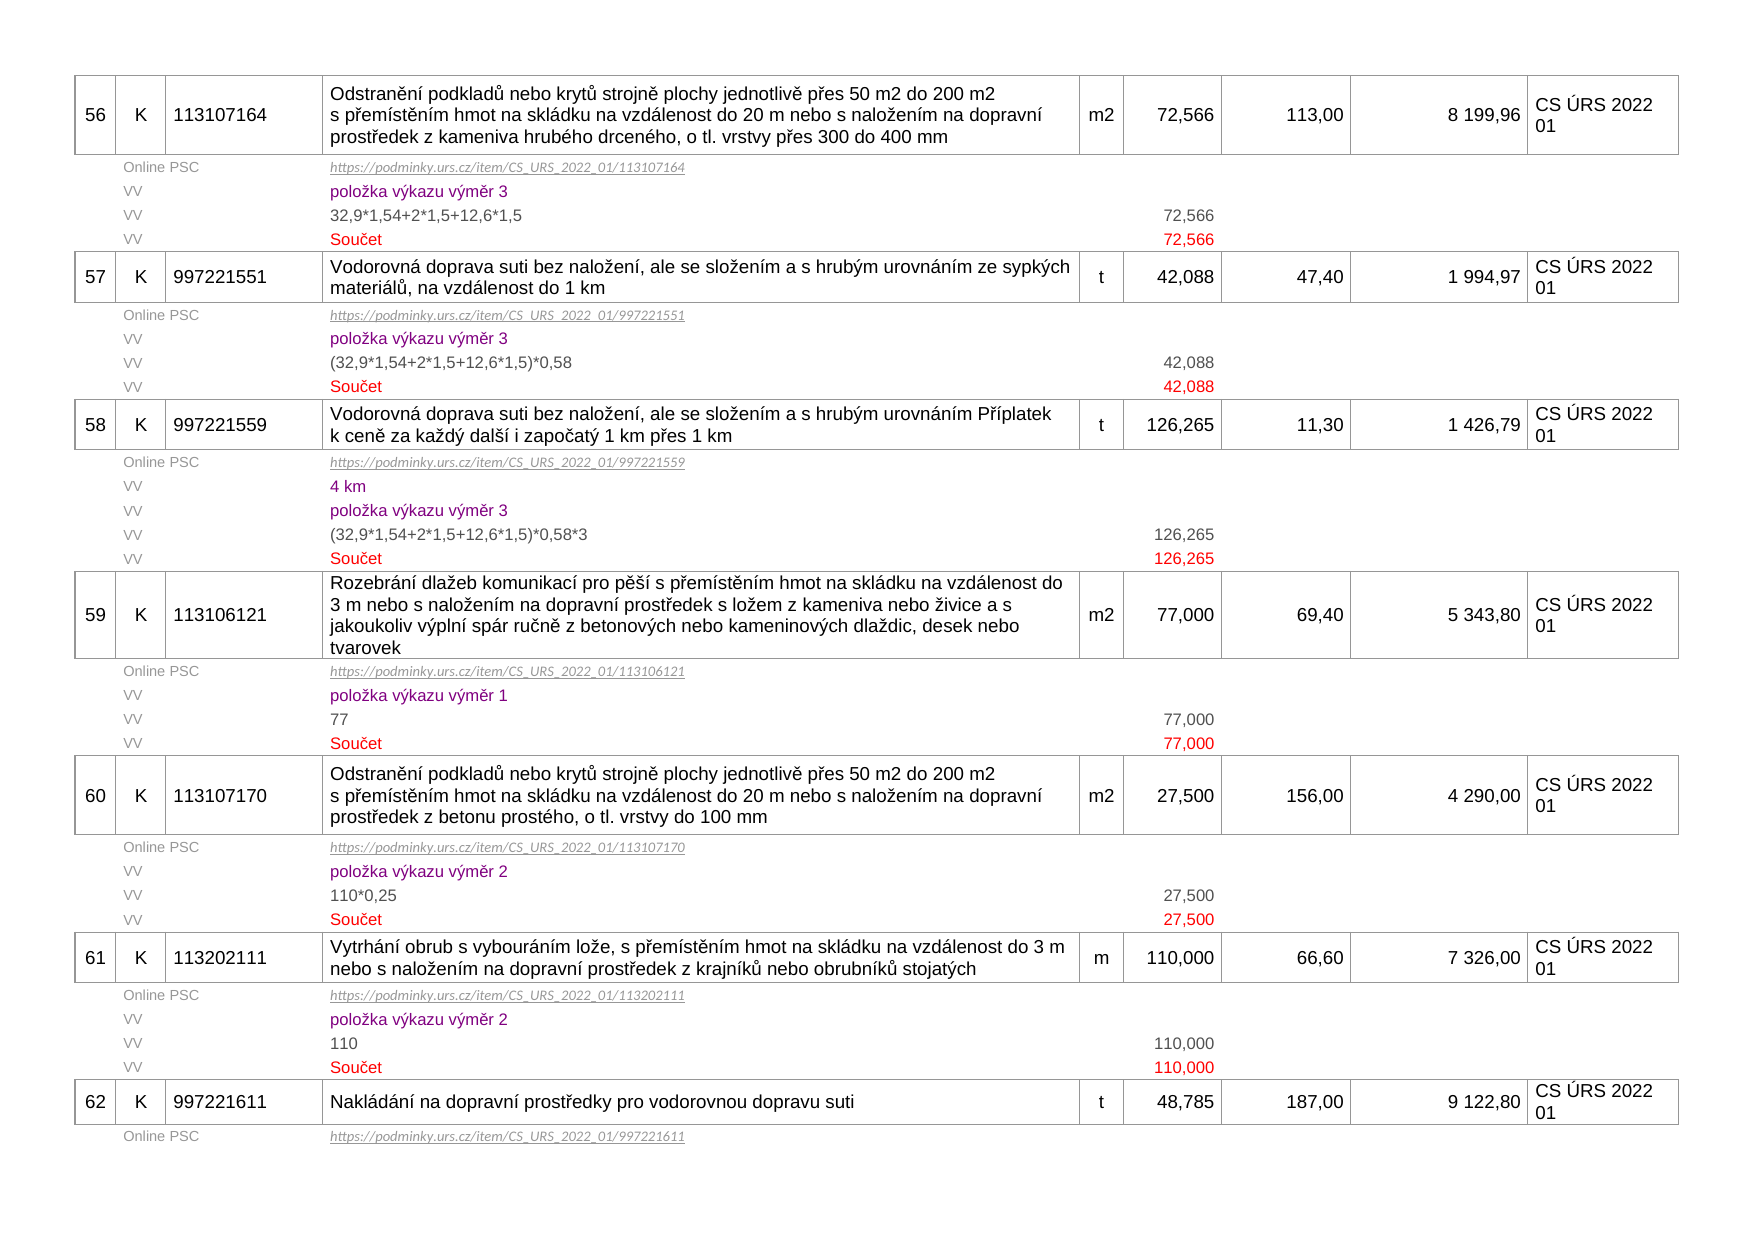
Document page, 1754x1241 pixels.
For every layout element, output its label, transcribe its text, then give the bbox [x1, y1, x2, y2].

table_cell [1221, 835, 1351, 859]
table_cell [1221, 908, 1351, 932]
table_cell 42,088 [1124, 252, 1221, 302]
table_cell [75, 859, 116, 883]
table_cell [1351, 179, 1528, 203]
table_cell [1079, 1055, 1123, 1079]
table_cell [1079, 475, 1123, 498]
table_cell [1079, 1031, 1123, 1055]
table_cell položka výkazu výměr 3 [323, 327, 1079, 351]
table_cell 27,500 [1123, 908, 1221, 932]
table_cell [1079, 327, 1123, 351]
table_cell Součet [323, 908, 1079, 932]
table_cell https://podminky.urs.cz/item/CS_URS_2022_01/113106121 [323, 659, 1079, 683]
table_cell 48,785 [1124, 1080, 1221, 1123]
table_cell [1528, 499, 1679, 523]
table_cell Online PSC [116, 659, 323, 683]
table_cell 69,40 [1222, 572, 1350, 658]
table_cell 4 290,00 [1351, 756, 1527, 834]
table_cell 126,265 [1123, 547, 1221, 571]
table_cell [1528, 523, 1679, 547]
table_cell [1123, 179, 1221, 203]
table_cell [1351, 375, 1528, 399]
table_cell [1351, 203, 1528, 227]
table_cell Odstranění podkladů nebo krytů strojně plochy jednotlivě přes 50 m2 do 200 m2 s přemístěním hmot na skládku na vzdálenost do 20 m nebo s naložením na dopravní prostředek z betonu prostého, o tl. vrstvy do 100 mm [323, 756, 1079, 834]
table_cell [1221, 179, 1351, 203]
table_cell VV [116, 375, 166, 399]
table_cell [166, 707, 323, 731]
table_cell [75, 179, 116, 203]
table_cell VV [116, 547, 166, 571]
table_cell 60 [76, 756, 115, 834]
table_cell CS ÚRS 2022 01 [1528, 76, 1678, 154]
table_cell 61 [76, 933, 115, 982]
table_cell [1528, 707, 1679, 731]
table_cell t [1080, 400, 1123, 449]
table_cell VV [116, 859, 166, 883]
table_cell 66,60 [1222, 933, 1350, 982]
table_cell [1528, 547, 1679, 571]
table_cell [166, 908, 323, 932]
table_cell 11,30 [1222, 400, 1350, 449]
table_cell [1351, 351, 1528, 375]
table_cell 62 [76, 1080, 115, 1123]
table_cell [1079, 1007, 1123, 1031]
table_cell 47,40 [1222, 252, 1350, 302]
table_cell [1123, 659, 1221, 683]
table_cell K [116, 252, 165, 302]
table_cell [75, 683, 116, 707]
table_cell Součet [323, 375, 1079, 399]
table_cell [1528, 303, 1679, 327]
table_cell [1079, 707, 1123, 731]
table_cell [166, 375, 323, 399]
table_cell [166, 499, 323, 523]
table_cell [1528, 1007, 1679, 1031]
table_cell 110,000 [1124, 933, 1221, 982]
table_cell [1351, 303, 1528, 327]
table_cell 1 426,79 [1351, 400, 1527, 449]
table_cell 187,00 [1222, 1080, 1350, 1123]
table_cell [1351, 155, 1528, 179]
table_cell [1123, 475, 1221, 498]
table_cell položka výkazu výměr 3 [323, 499, 1079, 523]
table_cell [1221, 683, 1351, 707]
table_cell [1351, 859, 1528, 883]
table_cell 77,000 [1124, 572, 1221, 658]
table_cell [1221, 155, 1351, 179]
table_cell [166, 523, 323, 547]
table_cell [75, 475, 116, 498]
table_cell 113107164 [166, 76, 322, 154]
table_cell 126,265 [1124, 400, 1221, 449]
table_cell [1351, 835, 1528, 859]
table_cell VV [116, 351, 166, 375]
table_cell [75, 375, 116, 399]
table_cell [1528, 731, 1679, 755]
table_cell [75, 303, 116, 327]
table_cell [1123, 155, 1221, 179]
table_cell 110*0,25 [323, 884, 1079, 907]
table_cell [75, 1031, 116, 1055]
table_cell [75, 1125, 116, 1148]
table_cell K [116, 756, 165, 834]
table_cell [1351, 707, 1528, 731]
table_cell [75, 499, 116, 523]
table_cell [1528, 1125, 1679, 1148]
table_cell [1528, 327, 1679, 351]
table_cell [1528, 155, 1679, 179]
table_cell t [1080, 252, 1123, 302]
table_cell [1079, 884, 1123, 907]
table_cell VV [116, 327, 166, 351]
table_cell 156,00 [1222, 756, 1350, 834]
table_cell 77 [323, 707, 1079, 731]
table_cell [75, 227, 116, 251]
table_cell 58 [76, 400, 115, 449]
table_cell https://podminky.urs.cz/item/CS_URS_2022_01/997221611 [323, 1125, 1079, 1148]
table_cell 42,088 [1123, 375, 1221, 399]
table_cell [1221, 1125, 1351, 1148]
table_cell [166, 179, 323, 203]
table_cell [166, 683, 323, 707]
table_cell [1079, 303, 1123, 327]
table_cell [1528, 227, 1679, 251]
table_cell 4 km [323, 475, 1079, 498]
table_cell 997221551 [166, 252, 322, 302]
table_cell [1079, 450, 1123, 474]
table_cell 8 199,96 [1351, 76, 1527, 154]
table_cell 77,000 [1123, 731, 1221, 755]
table_cell https://podminky.urs.cz/item/CS_URS_2022_01/997221559 [323, 450, 1079, 474]
table_cell [75, 203, 116, 227]
table_cell [1079, 731, 1123, 755]
table_cell [1079, 659, 1123, 683]
table_cell [1351, 547, 1528, 571]
table_cell [1528, 659, 1679, 683]
table_cell [75, 450, 116, 474]
table_cell [1221, 707, 1351, 731]
table_cell [1123, 683, 1221, 707]
table_cell CS ÚRS 2022 01 [1528, 400, 1678, 449]
table_cell [1123, 859, 1221, 883]
table_cell [166, 475, 323, 498]
table_cell [1528, 884, 1679, 907]
table_cell Vodorovná doprava suti bez naložení, ale se složením a s hrubým urovnáním Příplatek k ceně za každý další i započatý 1 km přes 1 km [323, 400, 1079, 449]
table_cell [1079, 155, 1123, 179]
table_cell [166, 547, 323, 571]
table_cell [1221, 731, 1351, 755]
table_cell VV [116, 1007, 166, 1031]
table_cell VV [116, 908, 166, 932]
table_cell [1123, 983, 1221, 1007]
table_cell 59 [76, 572, 115, 658]
table_cell [1079, 859, 1123, 883]
table_cell m2 [1080, 756, 1123, 834]
table_cell Online PSC [116, 155, 323, 179]
table_cell [166, 1055, 323, 1079]
table_cell [1123, 1007, 1221, 1031]
table_cell https://podminky.urs.cz/item/CS_URS_2022_01/113202111 [323, 983, 1079, 1007]
table_cell [1528, 683, 1679, 707]
table_cell [166, 227, 323, 251]
table_cell 113107170 [166, 756, 322, 834]
table_cell [1528, 179, 1679, 203]
table_cell [1221, 1007, 1351, 1031]
table_cell [1123, 303, 1221, 327]
table_cell položka výkazu výměr 2 [323, 859, 1079, 883]
table_cell 5 343,80 [1351, 572, 1527, 658]
table_cell položka výkazu výměr 3 [323, 179, 1079, 203]
table_cell 997221611 [166, 1080, 322, 1123]
table_cell [1079, 683, 1123, 707]
table_cell VV [116, 731, 166, 755]
table_cell [1123, 835, 1221, 859]
table_cell [166, 1031, 323, 1055]
table_cell [1221, 547, 1351, 571]
table_cell [1528, 983, 1679, 1007]
table_cell t [1080, 1080, 1123, 1123]
table_cell [75, 351, 116, 375]
table_cell [1221, 499, 1351, 523]
table_cell [75, 155, 116, 179]
table_cell [1221, 203, 1351, 227]
table_cell položka výkazu výměr 2 [323, 1007, 1079, 1031]
table_cell Součet [323, 227, 1079, 251]
table_cell VV [116, 523, 166, 547]
table_cell [75, 547, 116, 571]
table_cell [1221, 523, 1351, 547]
table_cell 113,00 [1222, 76, 1350, 154]
table_cell Online PSC [116, 450, 323, 474]
table_cell 77,000 [1123, 707, 1221, 731]
table_cell [1528, 351, 1679, 375]
table_cell Online PSC [116, 983, 323, 1007]
table_cell [75, 1055, 116, 1079]
table_cell položka výkazu výměr 1 [323, 683, 1079, 707]
table_cell [1079, 908, 1123, 932]
table_cell [1221, 983, 1351, 1007]
table_cell [1528, 475, 1679, 498]
table_cell VV [116, 884, 166, 907]
table_cell K [116, 400, 165, 449]
table_cell [1351, 683, 1528, 707]
table_cell VV [116, 203, 166, 227]
table_cell CS ÚRS 2022 01 [1528, 572, 1678, 658]
table_cell [75, 707, 116, 731]
table_cell [1221, 1055, 1351, 1079]
table_cell [1528, 835, 1679, 859]
table_cell [1221, 659, 1351, 683]
table_cell [1351, 499, 1528, 523]
table_cell [1079, 375, 1123, 399]
table_cell 9 122,80 [1351, 1080, 1527, 1123]
table_cell [1079, 983, 1123, 1007]
table_cell 56 [76, 76, 115, 154]
table_cell [1123, 327, 1221, 351]
table_cell VV [116, 1055, 166, 1079]
table_cell VV [116, 499, 166, 523]
table_cell (32,9*1,54+2*1,5+12,6*1,5)*0,58*3 [323, 523, 1079, 547]
table_cell K [116, 933, 165, 982]
table_cell https://podminky.urs.cz/item/CS_URS_2022_01/113107164 [323, 155, 1079, 179]
table_cell [1351, 327, 1528, 351]
table_cell [166, 1007, 323, 1031]
table_cell Online PSC [116, 1125, 323, 1148]
table_cell [1528, 1031, 1679, 1055]
table_cell [1079, 203, 1123, 227]
table_cell [1221, 1031, 1351, 1055]
table_cell K [116, 76, 165, 154]
table_cell VV [116, 179, 166, 203]
table_cell [1221, 303, 1351, 327]
table_cell 72,566 [1123, 203, 1221, 227]
table_cell [1351, 1031, 1528, 1055]
table_cell CS ÚRS 2022 01 [1528, 1080, 1678, 1123]
table_cell Rozebrání dlažeb komunikací pro pěší s přemístěním hmot na skládku na vzdálenost do 3 m nebo s naložením na dopravní prostředek s ložem z kameniva nebo živice a s jakoukoliv výplní spár ručně z betonových nebo kameninových dlaždic, desek nebo tvarovek [323, 572, 1079, 658]
table_cell [75, 731, 116, 755]
table_cell [1351, 1125, 1528, 1148]
table_cell [1221, 375, 1351, 399]
table_cell m2 [1080, 76, 1123, 154]
table_cell [75, 983, 116, 1007]
table_cell [1528, 375, 1679, 399]
table_cell [1079, 523, 1123, 547]
table_cell [166, 859, 323, 883]
table_cell [1351, 908, 1528, 932]
table_cell 7 326,00 [1351, 933, 1527, 982]
table_cell 110,000 [1123, 1055, 1221, 1079]
table_cell 110,000 [1123, 1031, 1221, 1055]
table_cell CS ÚRS 2022 01 [1528, 933, 1678, 982]
table_cell [1528, 450, 1679, 474]
table_cell VV [116, 475, 166, 498]
table_cell [75, 327, 116, 351]
table_cell 72,566 [1124, 76, 1221, 154]
table_cell [1123, 499, 1221, 523]
table_cell K [116, 572, 165, 658]
table_cell [1079, 547, 1123, 571]
table_cell https://podminky.urs.cz/item/CS_URS_2022_01/113107170 [323, 835, 1079, 859]
table_cell 110 [323, 1031, 1079, 1055]
table_cell Vytrhání obrub s vybouráním lože, s přemístěním hmot na skládku na vzdálenost do 3 m nebo s naložením na dopravní prostředek z krajníků nebo obrubníků stojatých [323, 933, 1079, 982]
table_cell 72,566 [1123, 227, 1221, 251]
table_cell 32,9*1,54+2*1,5+12,6*1,5 [323, 203, 1079, 227]
table_cell 126,265 [1123, 523, 1221, 547]
table_cell Online PSC [116, 303, 323, 327]
table_cell [1351, 450, 1528, 474]
table_cell [1221, 351, 1351, 375]
table_cell [1528, 908, 1679, 932]
table_cell VV [116, 683, 166, 707]
table_cell 27,500 [1124, 756, 1221, 834]
table_cell [1221, 475, 1351, 498]
table_cell 42,088 [1123, 351, 1221, 375]
table_cell [1351, 523, 1528, 547]
table_cell [1351, 1007, 1528, 1031]
table_cell https://podminky.urs.cz/item/CS_URS_2022_01/997221551 [323, 303, 1079, 327]
table_cell [1221, 450, 1351, 474]
table_cell [75, 835, 116, 859]
table_cell [75, 659, 116, 683]
table_cell [1079, 835, 1123, 859]
table_cell Vodorovná doprava suti bez naložení, ale se složením a s hrubým urovnáním ze sypkých materiálů, na vzdálenost do 1 km [323, 252, 1079, 302]
table_cell [1351, 1055, 1528, 1079]
table_cell VV [116, 1031, 166, 1055]
table_cell [1079, 1125, 1123, 1148]
table_cell Součet [323, 547, 1079, 571]
table_cell [1351, 227, 1528, 251]
table_cell 57 [76, 252, 115, 302]
table_cell [1351, 983, 1528, 1007]
table_cell [1221, 327, 1351, 351]
table_cell Součet [323, 731, 1079, 755]
table_cell [1123, 1125, 1221, 1148]
table_cell 113202111 [166, 933, 322, 982]
table_cell [1221, 227, 1351, 251]
table_cell [166, 351, 323, 375]
table_cell VV [116, 707, 166, 731]
table_cell [1079, 227, 1123, 251]
table_cell [166, 203, 323, 227]
table_cell Odstranění podkladů nebo krytů strojně plochy jednotlivě přes 50 m2 do 200 m2 s přemístěním hmot na skládku na vzdálenost do 20 m nebo s naložením na dopravní prostředek z kameniva hrubého drceného, o tl. vrstvy přes 300 do 400 mm [323, 76, 1079, 154]
table_cell [1351, 659, 1528, 683]
table_cell [1079, 499, 1123, 523]
table_cell [166, 327, 323, 351]
table_cell [1221, 859, 1351, 883]
table_cell [1528, 1055, 1679, 1079]
table_cell [75, 884, 116, 907]
table_cell 1 994,97 [1351, 252, 1527, 302]
table_cell VV [116, 227, 166, 251]
table_cell K [116, 1080, 165, 1123]
table_cell [1123, 450, 1221, 474]
table_cell CS ÚRS 2022 01 [1528, 756, 1678, 834]
table_cell [1079, 179, 1123, 203]
table_cell Online PSC [116, 835, 323, 859]
table_cell m2 [1080, 572, 1123, 658]
table_cell CS ÚRS 2022 01 [1528, 252, 1678, 302]
table_cell [1079, 351, 1123, 375]
table_cell [1528, 859, 1679, 883]
table_cell [1351, 475, 1528, 498]
table_cell [1221, 884, 1351, 907]
table_cell [75, 908, 116, 932]
table_cell (32,9*1,54+2*1,5+12,6*1,5)*0,58 [323, 351, 1079, 375]
table_cell [75, 1007, 116, 1031]
table_cell m [1080, 933, 1123, 982]
table_cell Součet [323, 1055, 1079, 1079]
table_cell [166, 731, 323, 755]
table_cell Nakládání na dopravní prostředky pro vodorovnou dopravu suti [323, 1080, 1079, 1123]
table_cell [1351, 884, 1528, 907]
table_cell [75, 523, 116, 547]
table_cell 997221559 [166, 400, 322, 449]
table_cell 27,500 [1123, 884, 1221, 907]
table_cell [166, 884, 323, 907]
table_cell 113106121 [166, 572, 322, 658]
table_cell [1351, 731, 1528, 755]
table_cell [1528, 203, 1679, 227]
